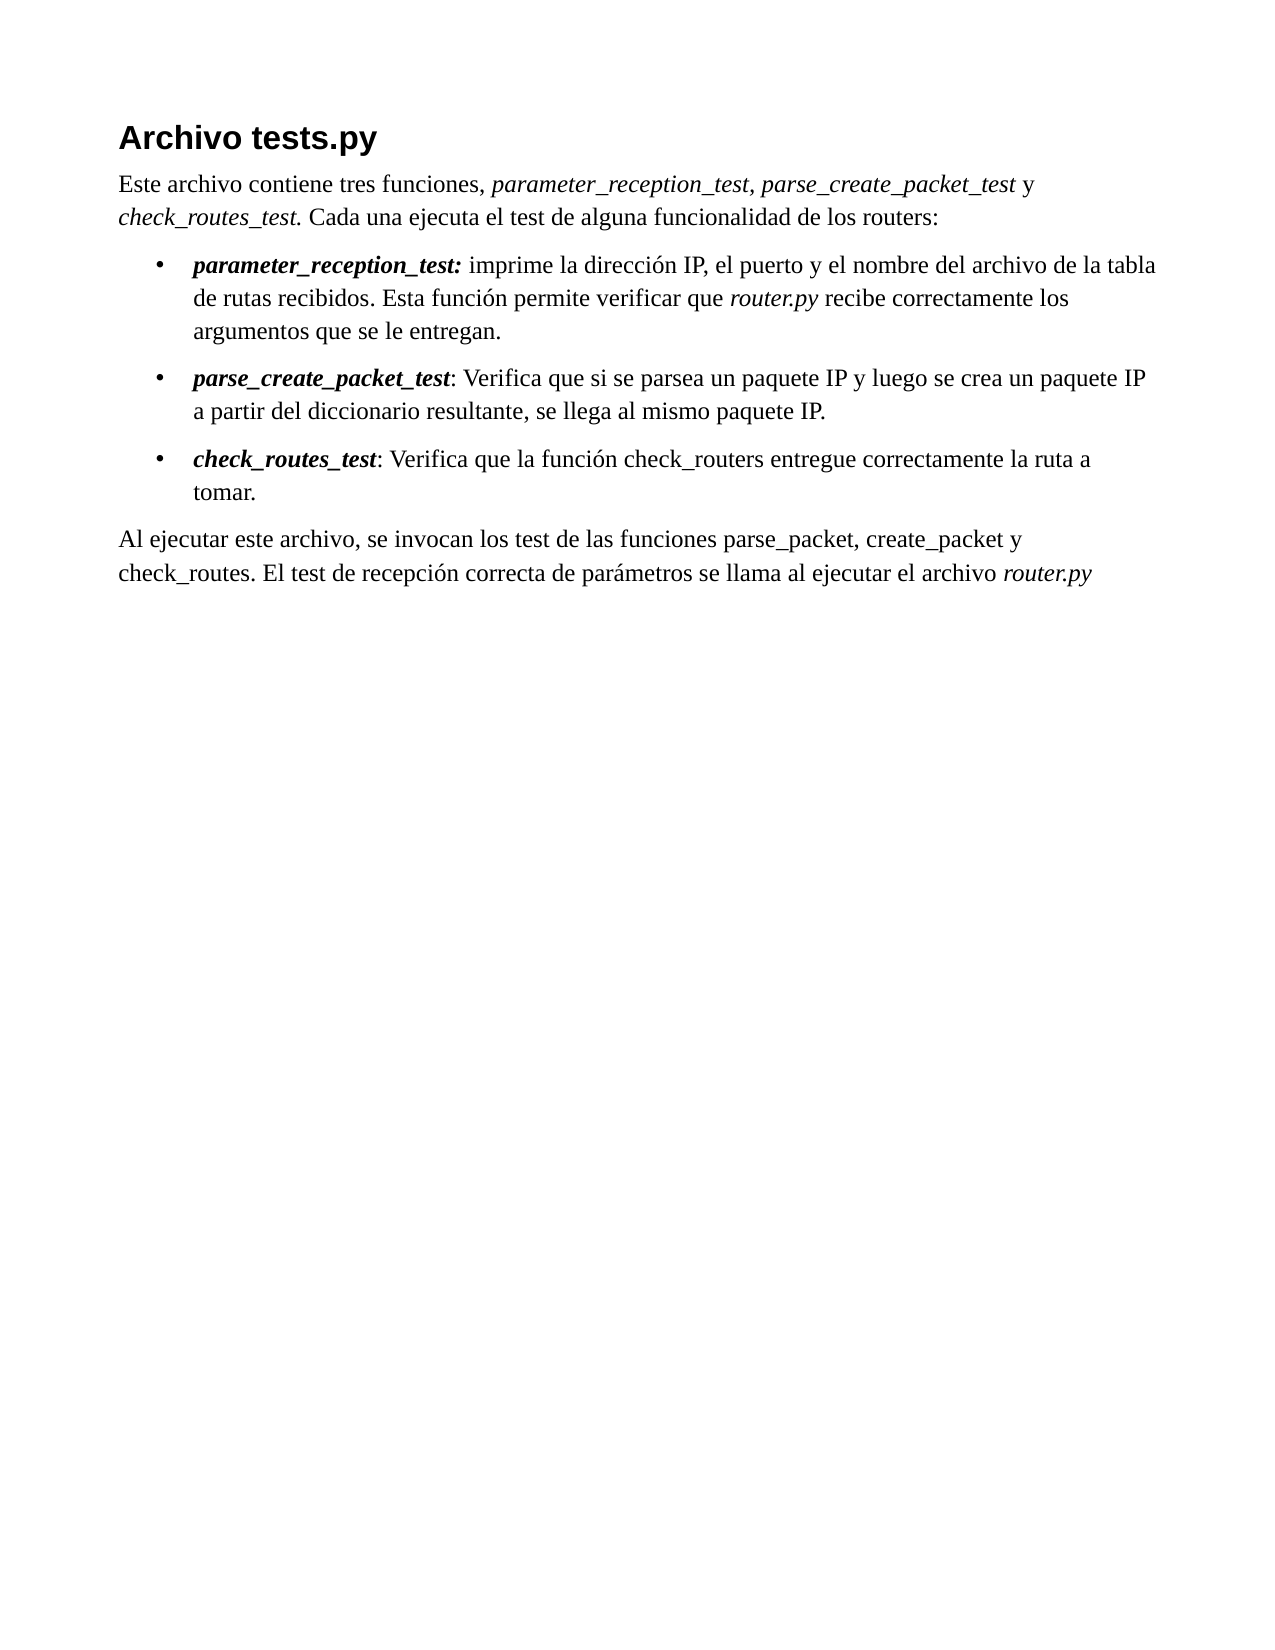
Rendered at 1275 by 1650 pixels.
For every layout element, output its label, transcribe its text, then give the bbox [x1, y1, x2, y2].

subtitle Archivo tests.py [118, 118, 1157, 157]
text Este archivo contiene tres funciones, parameter_reception_test, parse_create_packet_test y check_routes_test. Cada una ejecuta el test de alguna funcionalidad de los routers: [118, 169, 1157, 231]
list parse_create_packet_test: Verifica que si se parsea un paquete IP y luego se crea un paquete IP a partir del diccionario resultante, se llega al mismo paquete IP. [156, 363, 1157, 425]
list check_routes_test: Verifica que la función check_routers entregue correctamente la ruta a tomar. [156, 444, 1157, 506]
text Al ejecutar este archivo, se invocan los test de las funciones parse_packet, create_packet y check_routes. El test de recepción correcta de parámetros se llama al ejecutar el archivo router.py [118, 524, 1157, 586]
list parameter_reception_test: imprime la dirección IP, el puerto y el nombre del archivo de la tabla de rutas recibidos. Esta función permite verificar que router.py recibe correctamente los argumentos que se le entregan. [156, 250, 1157, 344]
